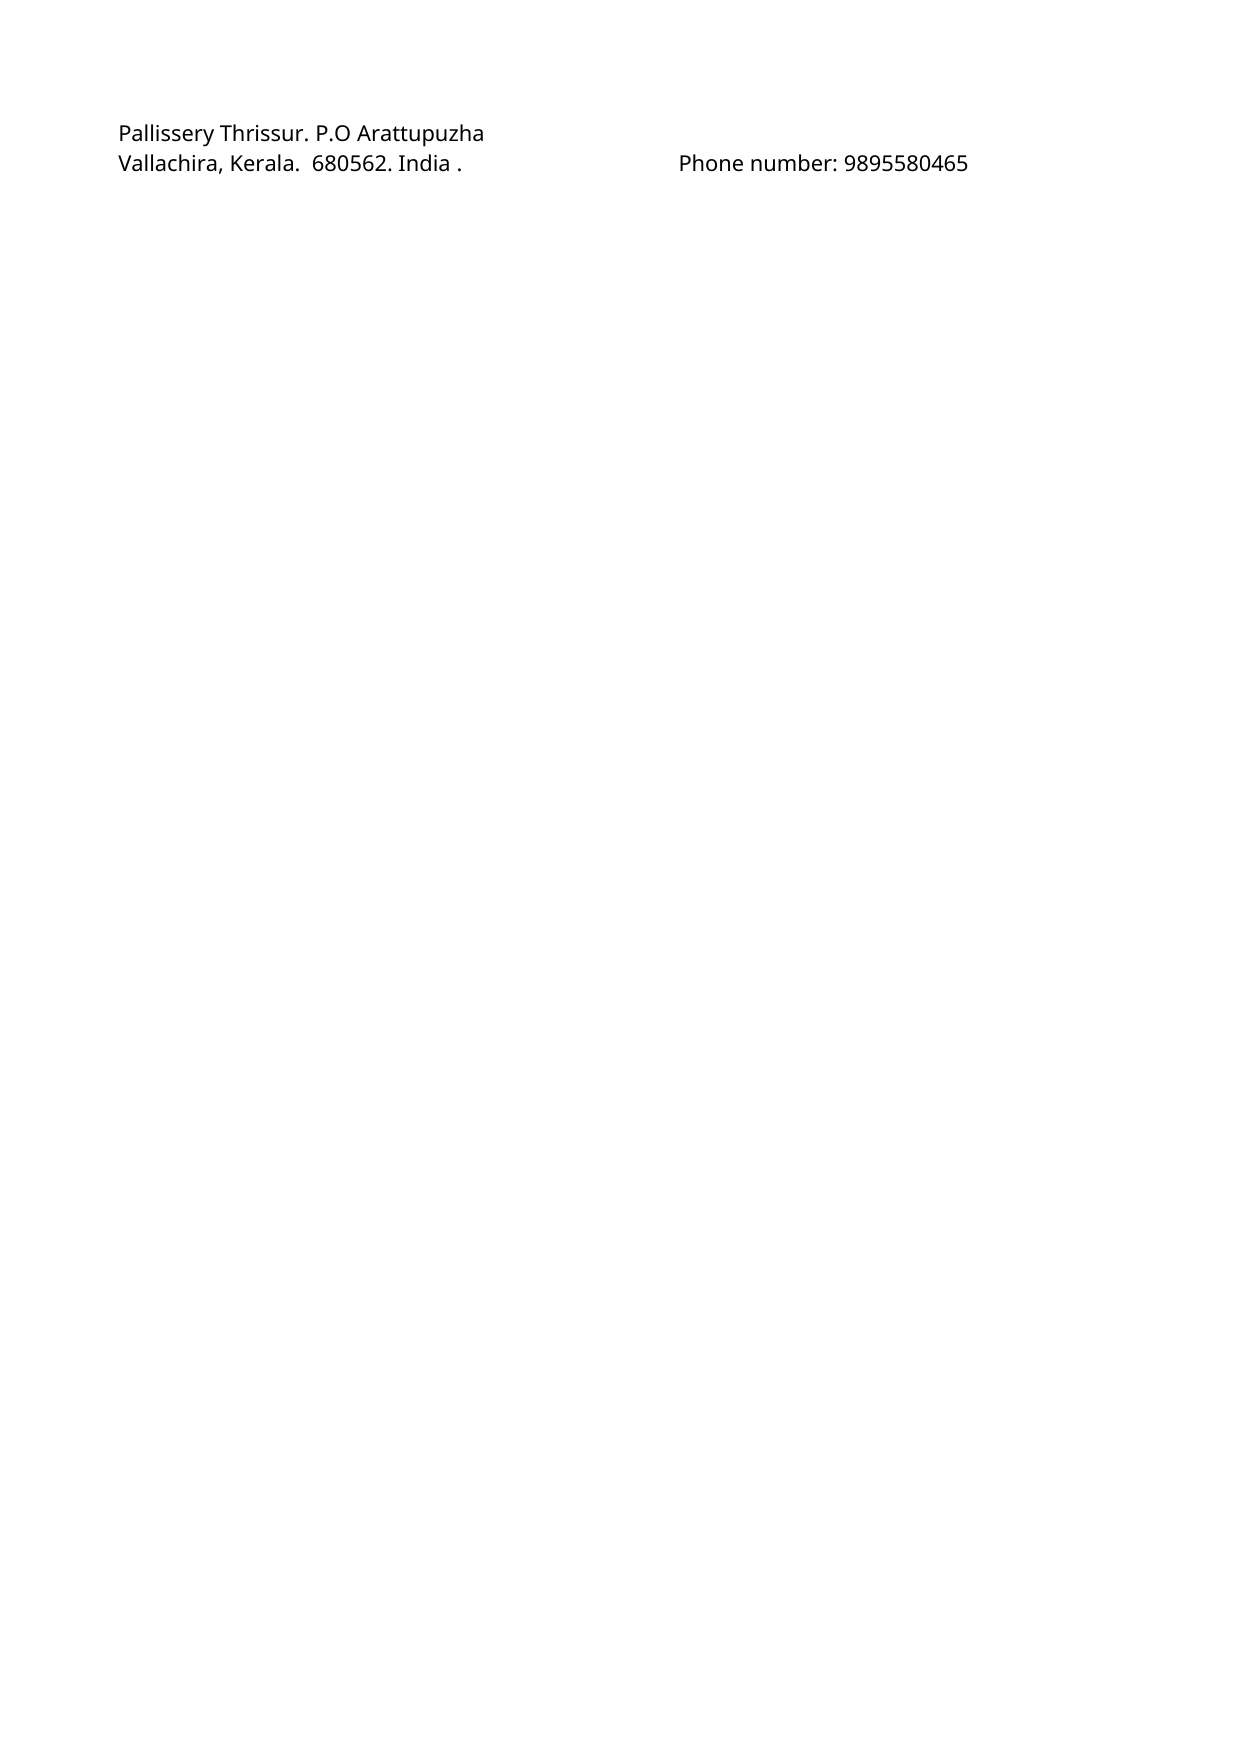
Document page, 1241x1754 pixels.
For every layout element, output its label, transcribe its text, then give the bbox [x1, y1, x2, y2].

text Vallachira, Kerala. 680562. India . Phone number: ‪9895580465 [118, 148, 1122, 178]
text Pallissery Thrissur. P.O Arattupuzha [118, 118, 1122, 148]
